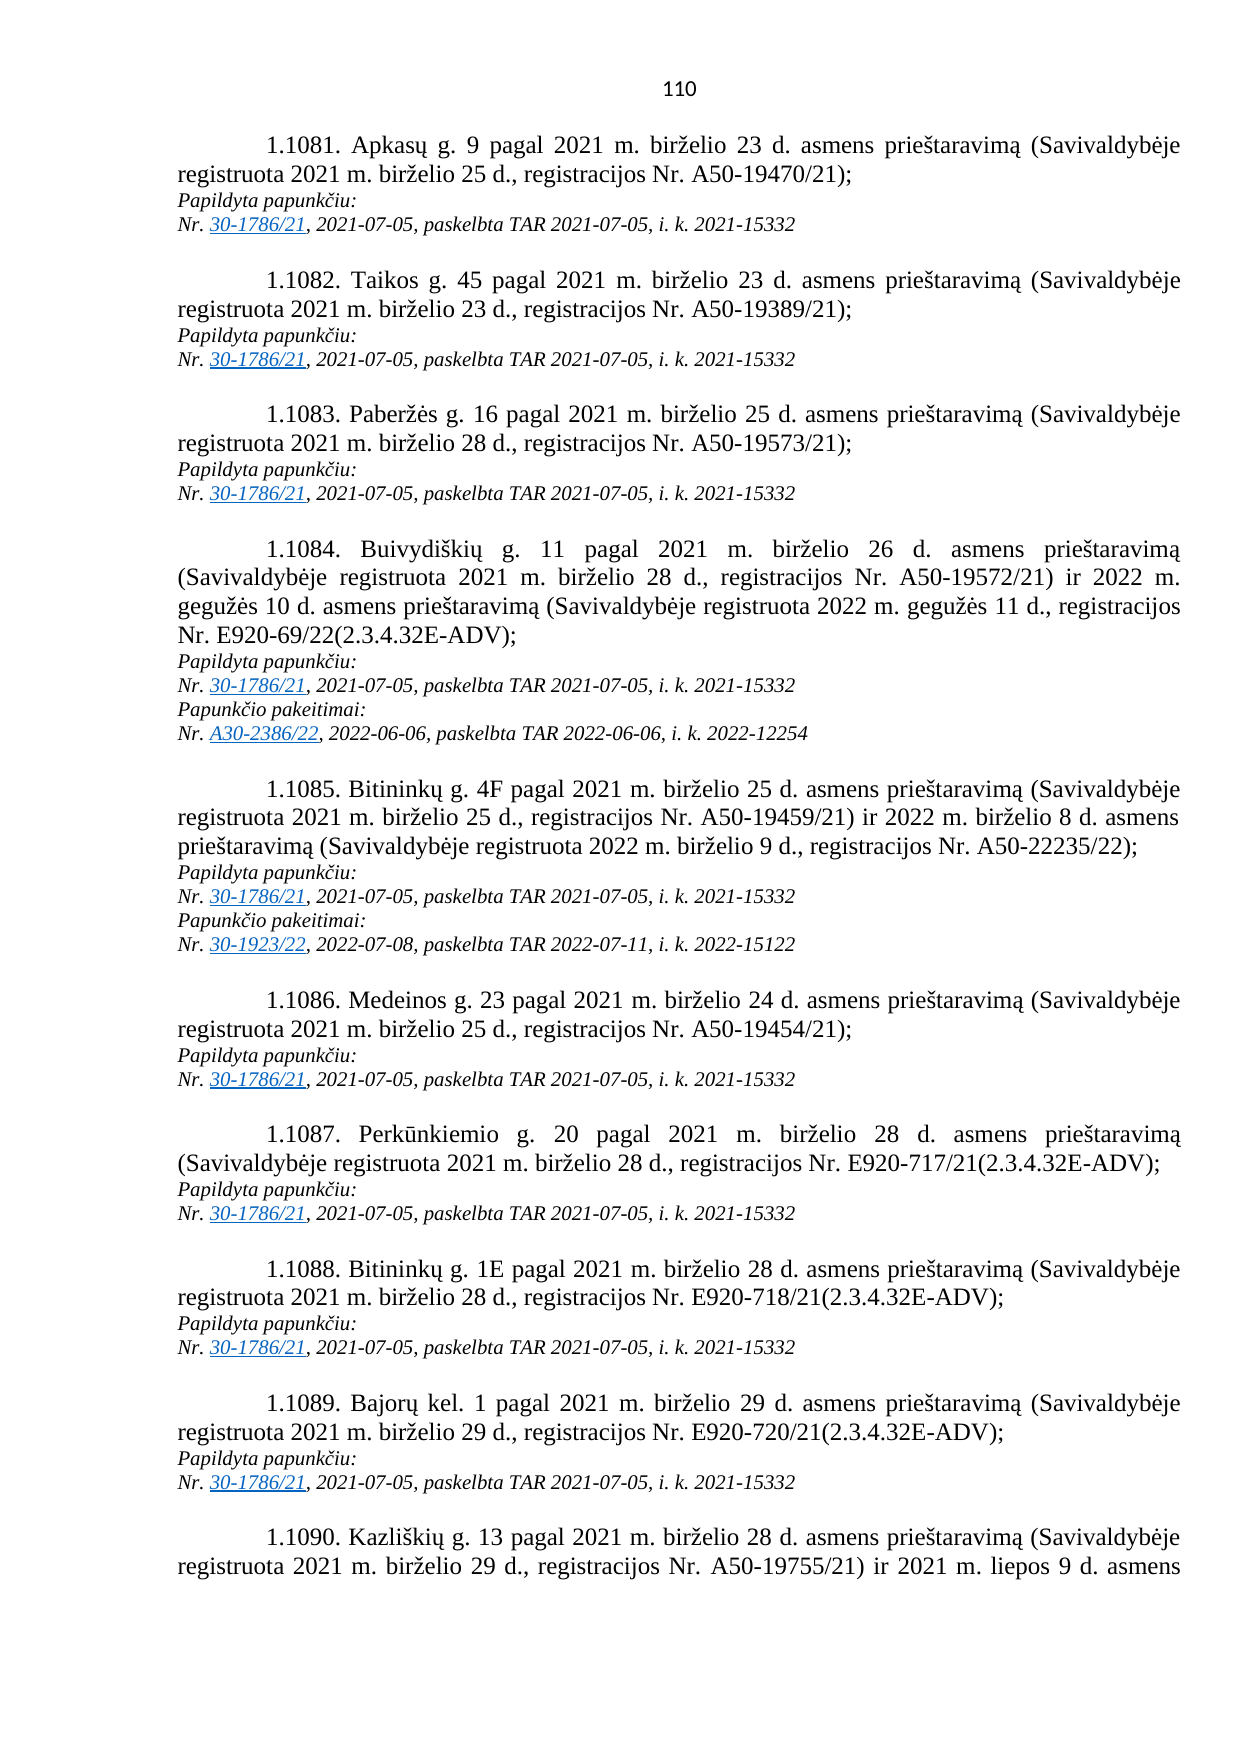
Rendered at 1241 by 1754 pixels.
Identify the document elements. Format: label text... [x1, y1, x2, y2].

text Papildyta papunkčiu: [177, 1446, 1181, 1470]
text Nr. 30-1786/21, 2021-07-05, paskelbta TAR 2021-07-05, i. k. 2021-15332 [177, 1067, 1181, 1091]
text 1.1088. Bitininkų g. 1E pagal 2021 m. birželio 28 d. asmens prieštaravimą (Savivaldybėje registruota 2021 m. birželio 28 d., registracijos Nr. E920-718/21(2.3.4.32E-ADV); [177, 1254, 1181, 1311]
text Papildyta papunkčiu: [177, 1177, 1181, 1201]
text Nr. 30-1786/21, 2021-07-05, paskelbta TAR 2021-07-05, i. k. 2021-15332 [177, 1335, 1181, 1359]
text Nr. 30-1786/21, 2021-07-05, paskelbta TAR 2021-07-05, i. k. 2021-15332 [177, 347, 1181, 371]
text Nr. 30-1786/21, 2021-07-05, paskelbta TAR 2021-07-05, i. k. 2021-15332 [177, 1201, 1181, 1225]
text 1.1089. Bajorų kel. 1 pagal 2021 m. birželio 29 d. asmens prieštaravimą (Savivaldybėje registruota 2021 m. birželio 29 d., registracijos Nr. E920-720/21(2.3.4.32E-ADV); [177, 1388, 1181, 1446]
text 1.1081. Apkasų g. 9 pagal 2021 m. birželio 23 d. asmens prieštaravimą (Savivaldybėje registruota 2021 m. birželio 25 d., registracijos Nr. A50-19470/21); [177, 131, 1181, 188]
text Nr. 30-1786/21, 2021-07-05, paskelbta TAR 2021-07-05, i. k. 2021-15332 [177, 1470, 1181, 1494]
text 1.1083. Paberžės g. 16 pagal 2021 m. birželio 25 d. asmens prieštaravimą (Savivaldybėje registruota 2021 m. birželio 28 d., registracijos Nr. A50-19573/21); [177, 399, 1181, 457]
text Nr. 30-1923/22, 2022-07-08, paskelbta TAR 2022-07-11, i. k. 2022-15122 [177, 932, 1181, 956]
text Papildyta papunkčiu: [177, 188, 1181, 212]
text 1.1086. Medeinos g. 23 pagal 2021 m. birželio 24 d. asmens prieštaravimą (Savivaldybėje registruota 2021 m. birželio 25 d., registracijos Nr. A50-19454/21); [177, 985, 1181, 1042]
text 1.1082. Taikos g. 45 pagal 2021 m. birželio 23 d. asmens prieštaravimą (Savivaldybėje registruota 2021 m. birželio 23 d., registracijos Nr. A50-19389/21); [177, 265, 1181, 322]
text Papildyta papunkčiu: [177, 649, 1181, 673]
text 1.1084. Buivydiškių g. 11 pagal 2021 m. birželio 26 d. asmens prieštaravimą (Savivaldybėje registruota 2021 m. birželio 28 d., registracijos Nr. A50-19572/21) ir 2022 m. gegužės 10 d. asmens prieštaravimą (Savivaldybėje registruota 2022 m. gegužės 11 d., registracijos Nr. E920-69/22(2.3.4.32E-ADV); [177, 534, 1181, 649]
text Papunkčio pakeitimai: [177, 908, 1181, 932]
text Nr. 30-1786/21, 2021-07-05, paskelbta TAR 2021-07-05, i. k. 2021-15332 [177, 481, 1181, 505]
text 1.1090. Kazliškių g. 13 pagal 2021 m. birželio 28 d. asmens prieštaravimą (Savivaldybėje registruota 2021 m. birželio 29 d., registracijos Nr. A50-19755/21) ir 2021 m. liepos 9 d. asmens [177, 1522, 1181, 1580]
text Nr. 30-1786/21, 2021-07-05, paskelbta TAR 2021-07-05, i. k. 2021-15332 [177, 212, 1181, 236]
text Papildyta papunkčiu: [177, 1311, 1181, 1335]
text 1.1087. Perkūnkiemio g. 20 pagal 2021 m. birželio 28 d. asmens prieštaravimą (Savivaldybėje registruota 2021 m. birželio 28 d., registracijos Nr. E920-717/21(2.3.4.32E-ADV); [177, 1119, 1181, 1177]
text Nr. 30-1786/21, 2021-07-05, paskelbta TAR 2021-07-05, i. k. 2021-15332 [177, 673, 1181, 697]
text Papildyta papunkčiu: [177, 457, 1181, 481]
text Nr. 30-1786/21, 2021-07-05, paskelbta TAR 2021-07-05, i. k. 2021-15332 [177, 884, 1181, 908]
text Papildyta papunkčiu: [177, 860, 1181, 884]
text Papunkčio pakeitimai: [177, 697, 1181, 721]
text Nr. A30-2386/22, 2022-06-06, paskelbta TAR 2022-06-06, i. k. 2022-12254 [177, 721, 1181, 745]
text Papildyta papunkčiu: [177, 322, 1181, 347]
text Papildyta papunkčiu: [177, 1042, 1181, 1067]
text 1.1085. Bitininkų g. 4F pagal 2021 m. birželio 25 d. asmens prieštaravimą (Savivaldybėje registruota 2021 m. birželio 25 d., registracijos Nr. A50-19459/21) ir 2022 m. birželio 8 d. asmens prieštaravimą (Savivaldybėje registruota 2022 m. birželio 9 d., registracijos Nr. A50-22235/22); [177, 774, 1181, 860]
